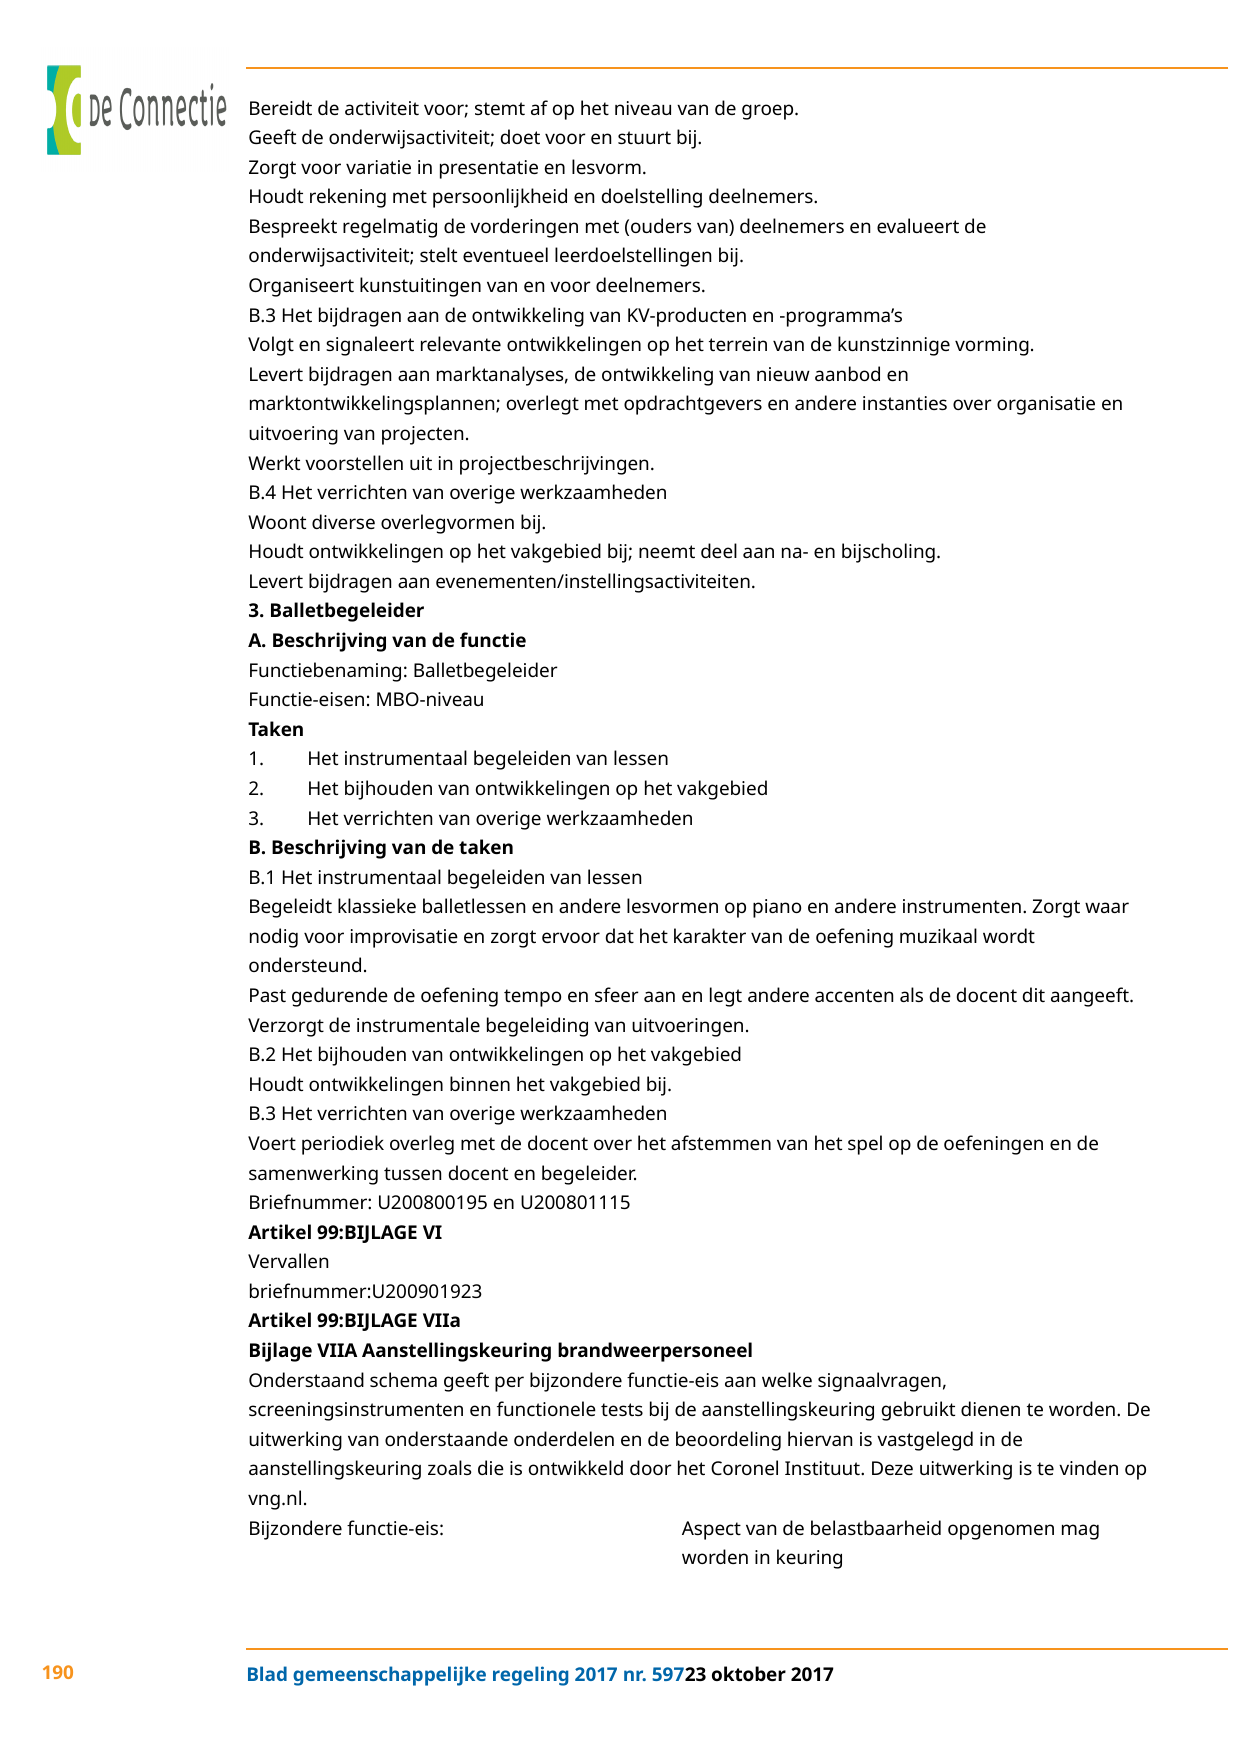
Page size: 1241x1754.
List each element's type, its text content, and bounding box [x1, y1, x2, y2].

text Onderstaand schema geeft per bijzondere functie-eis aan welke signaalvragen, screeningsinstrumenten en functionele tests bij de aanstellingskeuring gebruikt dienen te worden. De uitwerking van onderstaande onderdelen en de beoordeling hiervan is vastgelegd in de aanstellingskeuring zoals die is ontwikkeld door het Coronel Instituut. Deze uitwerking is te vinden op vng.nl. [248, 1367, 1152, 1511]
text Voert periodiek overleg met de docent over het afstemmen van het spel op de oefeningen en de samenwerking tussen docent en begeleider. [248, 1130, 1152, 1186]
text A. Beschrijving van de functie [248, 627, 1152, 653]
text Begeleidt klassieke balletlessen en andere lesvormen op piano en andere instrumenten. Zorgt waar nodig voor improvisatie en zorgt ervoor dat het karakter van de oefening muzikaal wordt ondersteund. [248, 893, 1152, 978]
text Werkt voorstellen uit in projectbeschrijvingen. [248, 450, 1152, 476]
list Het bijhouden van ontwikkelingen op het vakgebied [248, 775, 1152, 801]
text Geeft de onderwijsactiviteit; doet voor en stuurt bij. [248, 124, 1152, 150]
text Bespreekt regelmatig de vorderingen met (ouders van) deelnemers en evalueert de onderwijsactiviteit; stelt eventueel leerdoelstellingen bij. [248, 213, 1152, 268]
text Functie-eisen: MBO-niveau [248, 686, 1152, 712]
picture [41, 47, 231, 172]
text Bijlage VIIA Aanstellingskeuring brandweerpersoneel [248, 1337, 1152, 1363]
text Organiseert kunstuitingen van en voor deelnemers. [248, 272, 1152, 298]
text Houdt rekening met persoonlijkheid en doelstelling deelnemers. [248, 183, 1152, 209]
text Past gedurende de oefening tempo en sfeer aan en legt andere accenten als de docent dit aangeeft. [248, 982, 1152, 1008]
text Bereidt de activiteit voor; stemt af op het niveau van de groep. [248, 95, 1152, 121]
text Levert bijdragen aan marktanalyses, de ontwikkeling van nieuw aanbod en marktontwikkelingsplannen; overlegt met opdrachtgevers en andere instanties over organisatie en uitvoering van projecten. [248, 361, 1152, 446]
text B.4 Het verrichten van overige werkzaamheden [248, 479, 1152, 505]
text B.3 Het bijdragen aan de ontwikkeling van KV-producten en -programma’s [248, 302, 1152, 328]
text Zorgt voor variatie in presentatie en lesvorm. [248, 154, 1152, 180]
table_header Bijzondere functie-eis: [248, 1515, 682, 1570]
text Functiebenaming: Balletbegeleider [248, 657, 1152, 683]
text B. Beschrijving van de taken [248, 834, 1152, 860]
text Taken [248, 716, 1152, 742]
text Briefnummer: U200800195 en U200801115 [248, 1189, 1152, 1215]
text Levert bijdragen aan evenementen/instellingsactiviteiten. [248, 568, 1152, 594]
text B.1 Het instrumentaal begeleiden van lessen [248, 864, 1152, 890]
table_header Aspect van de belastbaarheid opgenomen mag worden in keuring [682, 1515, 1152, 1570]
text Houdt ontwikkelingen op het vakgebied bij; neemt deel aan na- en bijscholing. [248, 538, 1152, 564]
text Volgt en signaleert relevante ontwikkelingen op het terrein van de kunstzinnige vorming. [248, 331, 1152, 357]
list Het verrichten van overige werkzaamheden [248, 805, 1152, 831]
text B.3 Het verrichten van overige werkzaamheden [248, 1101, 1152, 1126]
text Verzorgt de instrumentale begeleiding van uitvoeringen. [248, 1012, 1152, 1038]
text Houdt ontwikkelingen binnen het vakgebied bij. [248, 1071, 1152, 1097]
text Artikel 99:BIJLAGE VI [248, 1219, 1152, 1245]
text Artikel 99:BIJLAGE VIIa [248, 1308, 1152, 1333]
list Het instrumentaal begeleiden van lessen [248, 746, 1152, 771]
text 3. Balletbegeleider [248, 598, 1152, 623]
text Woont diverse overlegvormen bij. [248, 509, 1152, 535]
text B.2 Het bijhouden van ontwikkelingen op het vakgebied [248, 1041, 1152, 1067]
text briefnummer:U200901923 [248, 1278, 1152, 1304]
text Vervallen [248, 1248, 1152, 1274]
